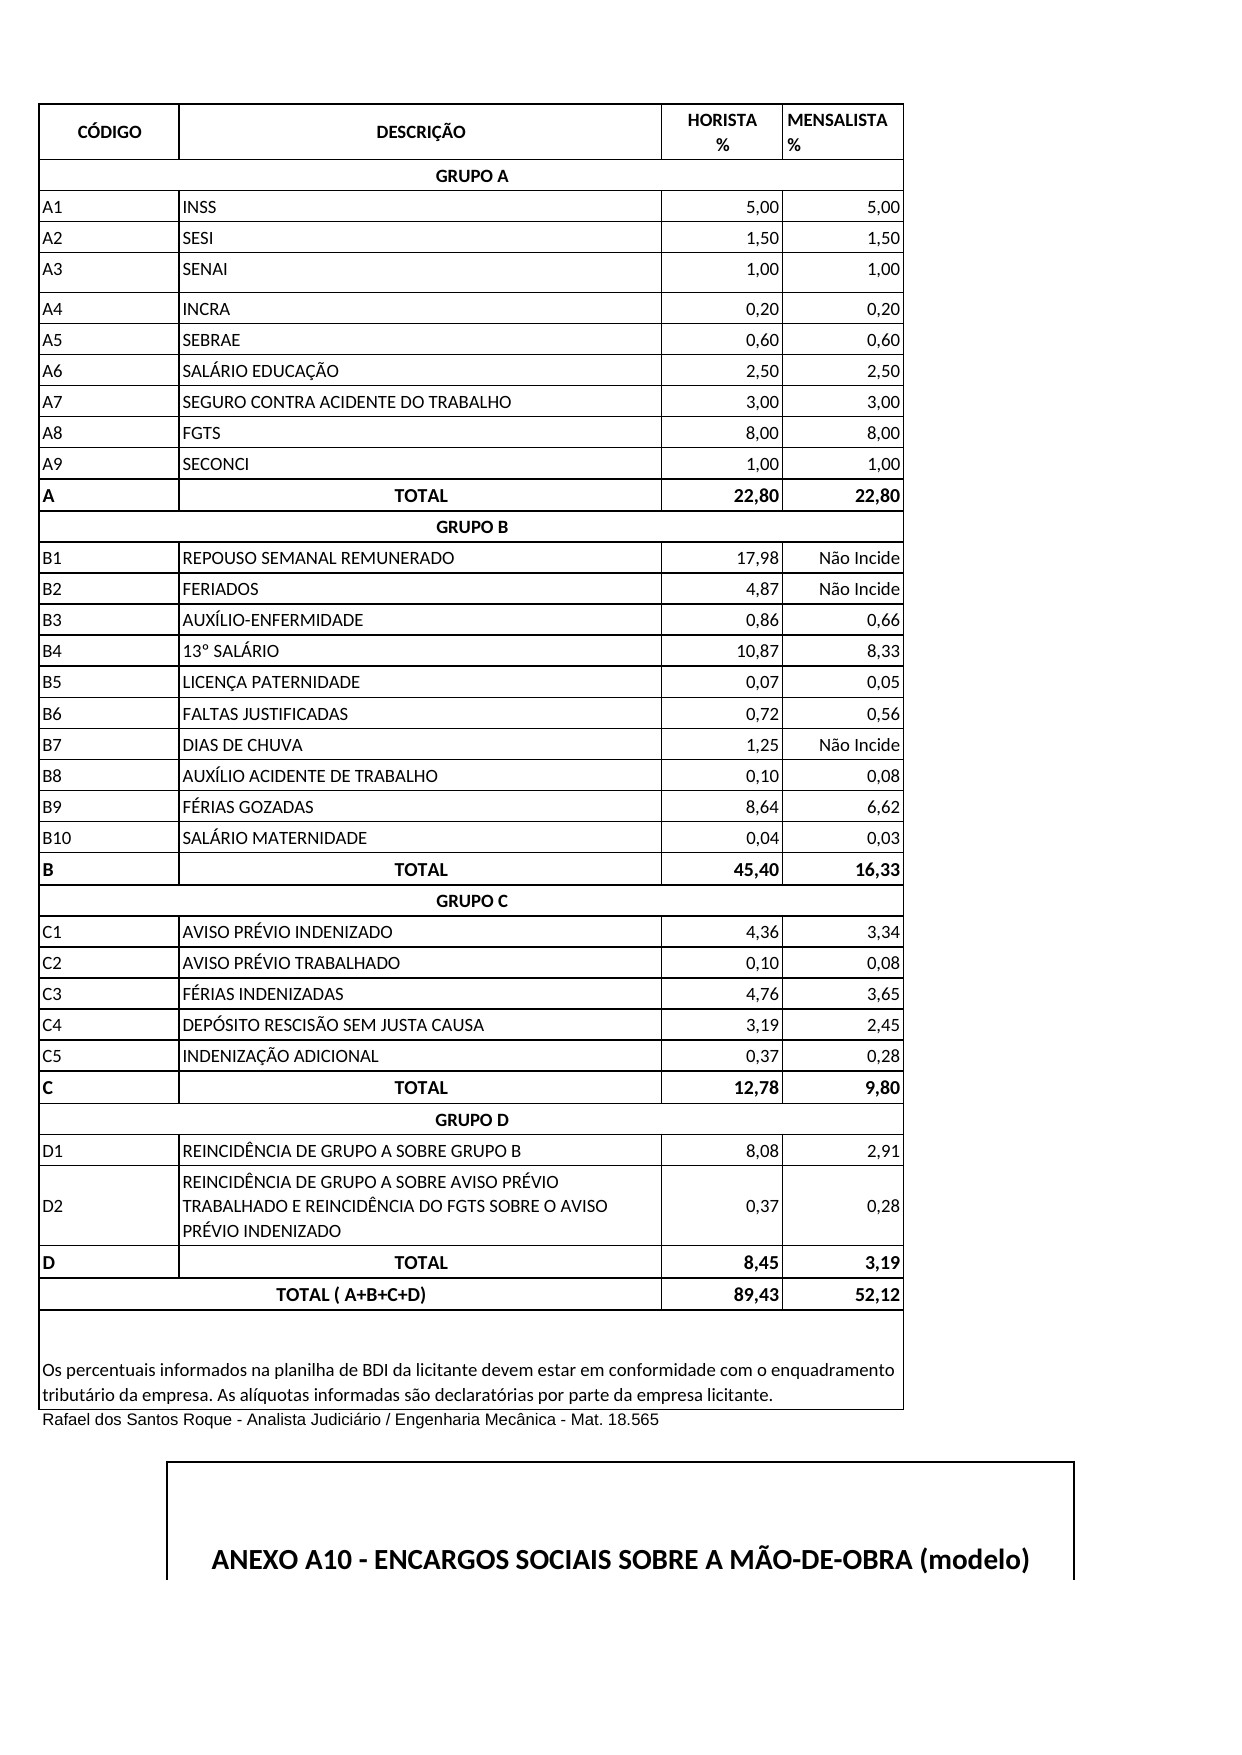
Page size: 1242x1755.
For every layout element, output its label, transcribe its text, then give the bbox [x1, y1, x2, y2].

table_cell B8 [40, 760, 178, 789]
text Rafael dos Santos Roque - Analista Judiciário / Engenharia Mecânica - Mat. 18.565 [42, 1410, 1242, 1429]
table_cell SEBRAE [180, 324, 661, 354]
table_cell DESCRIÇÃO [180, 105, 661, 159]
table_cell AUXÍLIO-ENFERMIDADE [180, 605, 661, 634]
table_cell 1,00 [783, 253, 903, 292]
table_cell 8,00 [662, 417, 782, 447]
table_cell TOTAL [180, 480, 661, 510]
table_cell A [40, 480, 178, 510]
table_cell TOTAL [180, 1072, 661, 1102]
table_cell FERIADOS [180, 574, 661, 603]
table_cell A7 [40, 386, 178, 416]
table_cell HORISTA % [662, 105, 782, 159]
table_cell 0,10 [662, 760, 782, 789]
table_cell Não Incide [783, 574, 903, 603]
table_cell B5 [40, 667, 178, 696]
table_cell 2,50 [783, 355, 903, 385]
table_cell 4,36 [662, 917, 782, 946]
table_cell 9,80 [783, 1072, 903, 1102]
table_cell 6,62 [783, 791, 903, 821]
table_cell B [40, 853, 178, 884]
table_cell INDENIZAÇÃO ADICIONAL [180, 1041, 661, 1070]
table_cell GRUPO A [40, 160, 903, 190]
table_cell MENSALISTA% [783, 105, 903, 159]
table_cell 3,00 [783, 386, 903, 416]
table_cell C5 [40, 1041, 178, 1070]
table_cell B7 [40, 729, 178, 758]
table_cell 4,87 [662, 574, 782, 603]
table_header ANEXO A10 - ENCARGOS SOCIAIS SOBRE A MÃO-DE-OBRA (modelo) [168, 1463, 1073, 1580]
table_cell AVISO PRÉVIO INDENIZADO [180, 917, 661, 946]
table_cell C4 [40, 1010, 178, 1039]
table_cell B2 [40, 574, 178, 603]
table_cell 1,25 [662, 729, 782, 758]
table_cell 0,28 [783, 1166, 903, 1245]
table_cell D [40, 1246, 178, 1277]
table_cell A4 [40, 293, 178, 323]
table_cell SENAI [180, 253, 661, 292]
table_cell 10,87 [662, 636, 782, 665]
table_cell 0,37 [662, 1041, 782, 1070]
table_cell REINCIDÊNCIA DE GRUPO A SOBRE GRUPO B [180, 1135, 661, 1164]
table_cell 0,07 [662, 667, 782, 696]
table_cell AVISO PRÉVIO TRABALHADO [180, 948, 661, 977]
table_cell 12,78 [662, 1072, 782, 1102]
table_cell C [40, 1072, 178, 1102]
table_cell A3 [40, 253, 178, 292]
table_cell REPOUSO SEMANAL REMUNERADO [180, 543, 661, 572]
table_cell FALTAS JUSTIFICADAS [180, 698, 661, 727]
table_cell 0,28 [783, 1041, 903, 1070]
table_cell 2,45 [783, 1010, 903, 1039]
table_cell TOTAL ( A+B+C+D) [40, 1279, 661, 1309]
table_cell C2 [40, 948, 178, 977]
table_cell Não Incide [783, 543, 903, 572]
table_cell A1 [40, 191, 178, 221]
table_cell 8,08 [662, 1135, 782, 1164]
table_cell 0,20 [662, 293, 782, 323]
table_cell SALÁRIO MATERNIDADE [180, 822, 661, 852]
table_cell 0,03 [783, 822, 903, 852]
table_cell FGTS [180, 417, 661, 447]
table_cell A8 [40, 417, 178, 447]
table_cell 17,98 [662, 543, 782, 572]
table_cell 0,08 [783, 760, 903, 789]
table_cell DEPÓSITO RESCISÃO SEM JUSTA CAUSA [180, 1010, 661, 1039]
table_cell B3 [40, 605, 178, 634]
table_cell 3,65 [783, 979, 903, 1008]
table_cell 0,08 [783, 948, 903, 977]
table_cell D2 [40, 1166, 178, 1245]
table_cell A9 [40, 448, 178, 478]
table_cell 5,00 [662, 191, 782, 221]
table_cell DIAS DE CHUVA [180, 729, 661, 758]
table_cell INSS [180, 191, 661, 221]
table_cell C1 [40, 917, 178, 946]
table_cell TOTAL [180, 1246, 661, 1277]
table_cell 3,00 [662, 386, 782, 416]
table_cell B10 [40, 822, 178, 852]
table_cell A5 [40, 324, 178, 354]
table_cell 3,34 [783, 917, 903, 946]
table_cell 16,33 [783, 853, 903, 884]
table_cell 0,86 [662, 605, 782, 634]
table_cell 8,64 [662, 791, 782, 821]
table_cell 0,10 [662, 948, 782, 977]
table_cell REINCIDÊNCIA DE GRUPO A SOBRE AVISO PRÉVIO TRABALHADO E REINCIDÊNCIA DO FGTS SOBRE O AVISO PRÉVIO INDENIZADO [180, 1166, 661, 1245]
table_cell SECONCI [180, 448, 661, 478]
table_cell A6 [40, 355, 178, 385]
table_cell FÉRIAS GOZADAS [180, 791, 661, 821]
table_cell LICENÇA PATERNIDADE [180, 667, 661, 696]
table_cell 8,33 [783, 636, 903, 665]
table_cell 1,00 [662, 448, 782, 478]
table_cell GRUPO B [40, 512, 903, 541]
table_cell SEGURO CONTRA ACIDENTE DO TRABALHO [180, 386, 661, 416]
table_cell C3 [40, 979, 178, 1008]
table_cell Os percentuais informados na planilha de BDI da licitante devem estar em conformidade com o enquadramento tributário da empresa. As alíquotas informadas são declaratórias por parte da empresa licitante. [40, 1311, 903, 1409]
table_cell AUXÍLIO ACIDENTE DE TRABALHO [180, 760, 661, 789]
table_cell 5,00 [783, 191, 903, 221]
table_cell 0,04 [662, 822, 782, 852]
table_cell A2 [40, 222, 178, 252]
table_cell FÉRIAS INDENIZADAS [180, 979, 661, 1008]
table_cell 0,20 [783, 293, 903, 323]
table_cell GRUPO C [40, 886, 903, 915]
table_cell 3,19 [783, 1246, 903, 1277]
table_cell B1 [40, 543, 178, 572]
table_cell 22,80 [783, 480, 903, 510]
table_cell 0,56 [783, 698, 903, 727]
table_cell 45,40 [662, 853, 782, 884]
table_cell SESI [180, 222, 661, 252]
table_cell TOTAL [180, 853, 661, 884]
table_cell 1,00 [662, 253, 782, 292]
table_cell D1 [40, 1135, 178, 1164]
table_cell 2,50 [662, 355, 782, 385]
table_cell 13º SALÁRIO [180, 636, 661, 665]
table_cell 4,76 [662, 979, 782, 1008]
table_cell 0,72 [662, 698, 782, 727]
table_cell 8,00 [783, 417, 903, 447]
table_cell 3,19 [662, 1010, 782, 1039]
table_cell INCRA [180, 293, 661, 323]
table_cell Não Incide [783, 729, 903, 758]
table_cell 2,91 [783, 1135, 903, 1164]
table_cell 0,05 [783, 667, 903, 696]
table_cell 89,43 [662, 1279, 782, 1309]
table_cell 0,60 [783, 324, 903, 354]
table_cell GRUPO D [40, 1104, 903, 1133]
table_cell B4 [40, 636, 178, 665]
table_cell 52,12 [783, 1279, 903, 1309]
table_cell B6 [40, 698, 178, 727]
table_cell 1,50 [662, 222, 782, 252]
table_cell 0,37 [662, 1166, 782, 1245]
table_cell 8,45 [662, 1246, 782, 1277]
table_cell CÓDIGO [40, 105, 178, 159]
table_cell SALÁRIO EDUCAÇÃO [180, 355, 661, 385]
table_cell 1,00 [783, 448, 903, 478]
table_cell B9 [40, 791, 178, 821]
table_cell 0,66 [783, 605, 903, 634]
table_cell 22,80 [662, 480, 782, 510]
table_cell 0,60 [662, 324, 782, 354]
table_cell 1,50 [783, 222, 903, 252]
